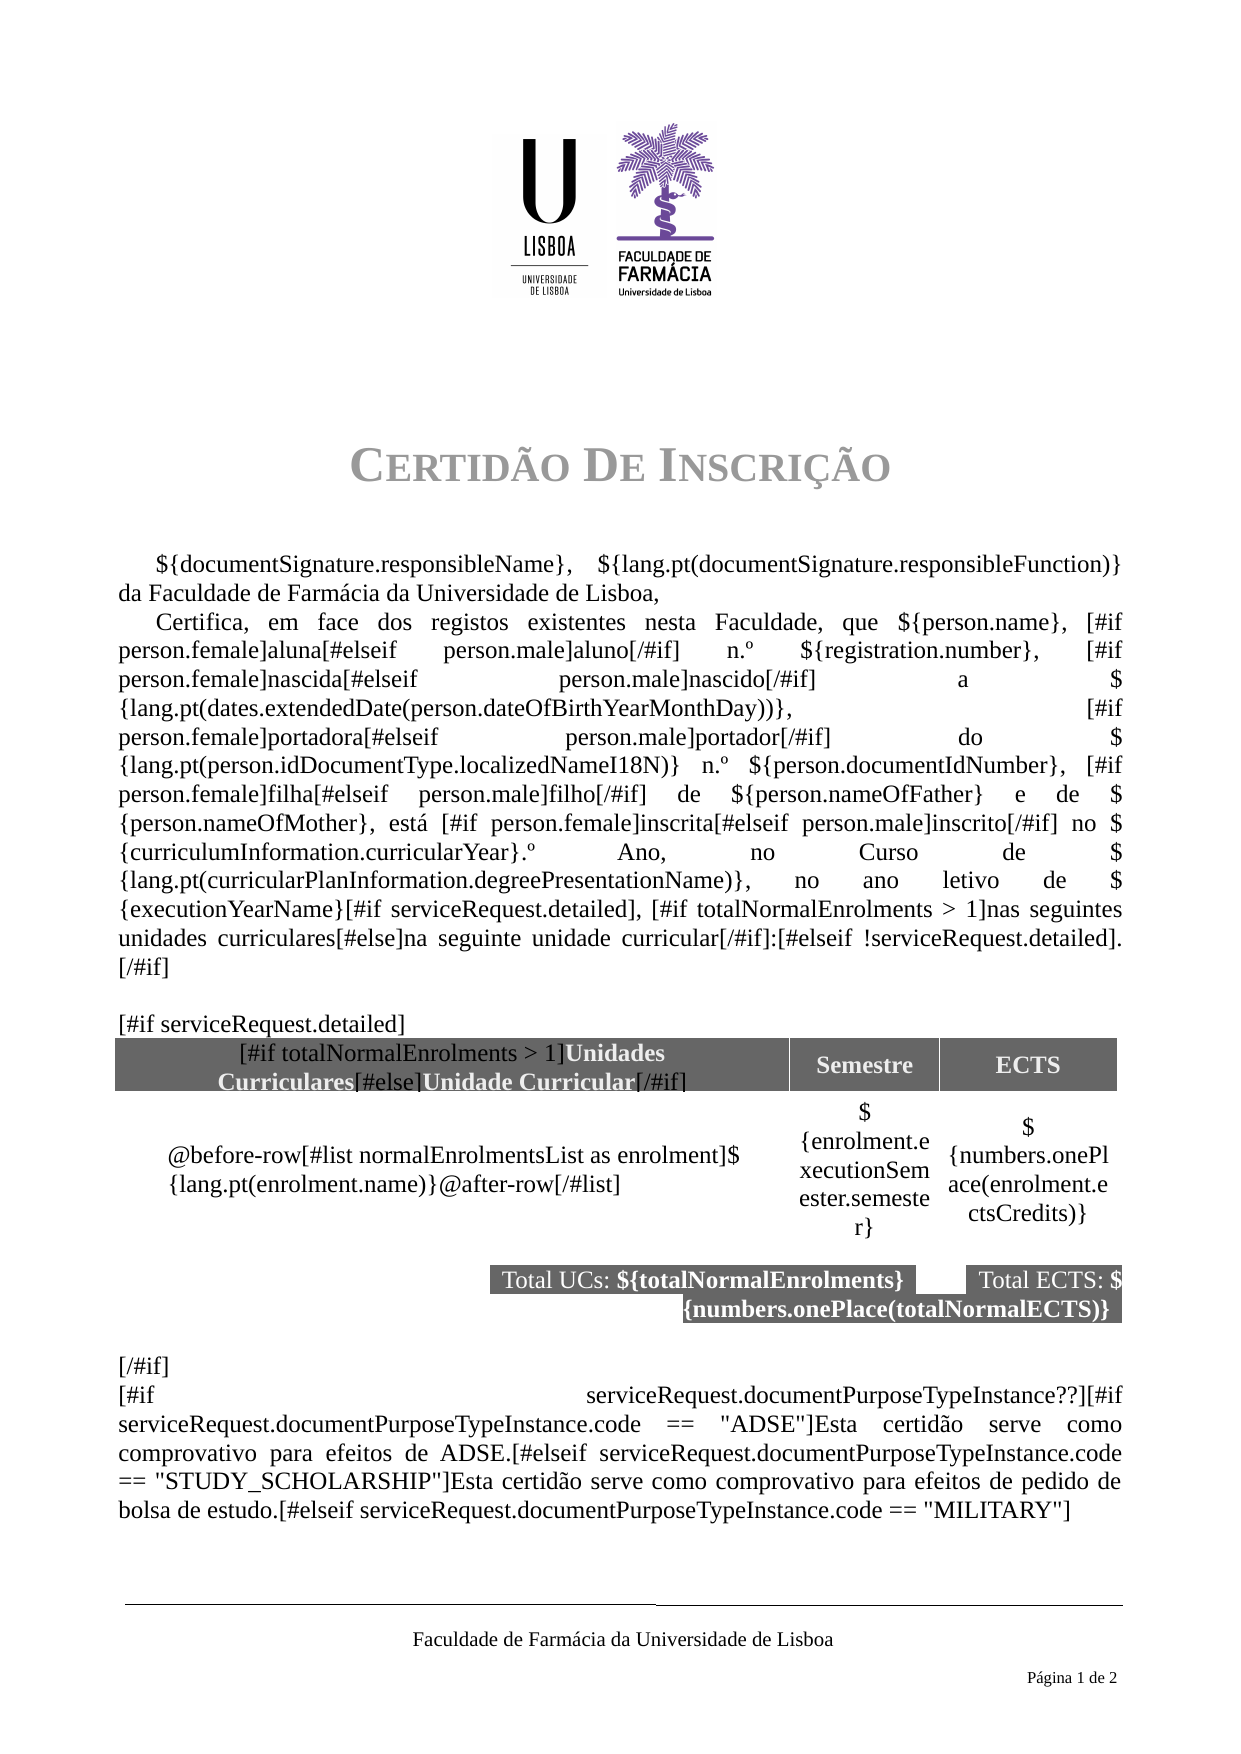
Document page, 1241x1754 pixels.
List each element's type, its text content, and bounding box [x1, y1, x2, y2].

picture [615, 121, 717, 298]
text Certidão De Inscrição [118, 434, 1122, 492]
table_cell ${numbers.onePlace(enrolment.ectsCredits)} [940, 1091, 1117, 1247]
text Certifica, em face dos registos existentes nesta Faculdade, que ${person.name}, [#if person.female]aluna[#elseif person.male]aluno[/#if] n.º ${registration.number}, [#if person.female]nascida[#elseif person.male]nascido[/#if] a ${lang.pt(dates.extendedDate(person.dateOfBirthYearMonthDay))}, [#if person.female]portadora[#elseif person.male]portador[/#if] do ${lang.pt(person.idDocumentType.localizedNameI18N)} n.º ${person.documentIdNumber}, [#if person.female]filha[#elseif person.male]filho[/#if] de ${person.nameOfFather} e de ${person.nameOfMother}, está [#if person.female]inscrita[#elseif person.male]inscrito[/#if] no ${curriculumInformation.curricularYear}.º Ano, no Curso de ${lang.pt(curricularPlanInformation.degreePresentationName)}, no ano letivo de ${executionYearName}[#if serviceRequest.detailed], [#if totalNormalEnrolments > 1]nas seguintes unidades curriculares[#else]na seguinte unidade curricular[/#if]:[#elseif !serviceRequest.detailed].[/#if] [118, 607, 1122, 981]
text [#if serviceRequest.detailed] [118, 1009, 1122, 1038]
table_cell ${enrolment.executionSemester.semester} [790, 1091, 939, 1247]
table_header ECTS [940, 1038, 1117, 1091]
picture [492, 134, 608, 298]
table_header [#if totalNormalEnrolments > 1]Unidades Curriculares[#else]Unidade Curricular[/#if] [115, 1038, 789, 1091]
table_header Semestre [790, 1038, 939, 1091]
text [/#if] [118, 1351, 1122, 1380]
text [#if serviceRequest.documentPurposeTypeInstance??][#if serviceRequest.documentPurposeTypeInstance.code == "ADSE"]Esta certidão serve como comprovativo para efeitos de ADSE.[#elseif serviceRequest.documentPurposeTypeInstance.code == "STUDY_SCHOLARSHIP"]Esta certidão serve como comprovativo para efeitos de pedido de bolsa de estudo.[#elseif serviceRequest.documentPurposeTypeInstance.code == "MILITARY"] [118, 1380, 1122, 1524]
text ${documentSignature.responsibleName}, ${lang.pt(documentSignature.responsibleFunction)} da Faculdade de Farmácia da Universidade de Lisboa, [118, 549, 1122, 607]
table_cell @before-row[#list normalEnrolmentsList as enrolment]${lang.pt(enrolment.name)}@after-row[/#list] [115, 1091, 789, 1247]
text Total UCs: ${totalNormalEnrolments} Total ECTS: ${numbers.onePlace(totalNormalECTS)} [118, 1265, 1122, 1323]
